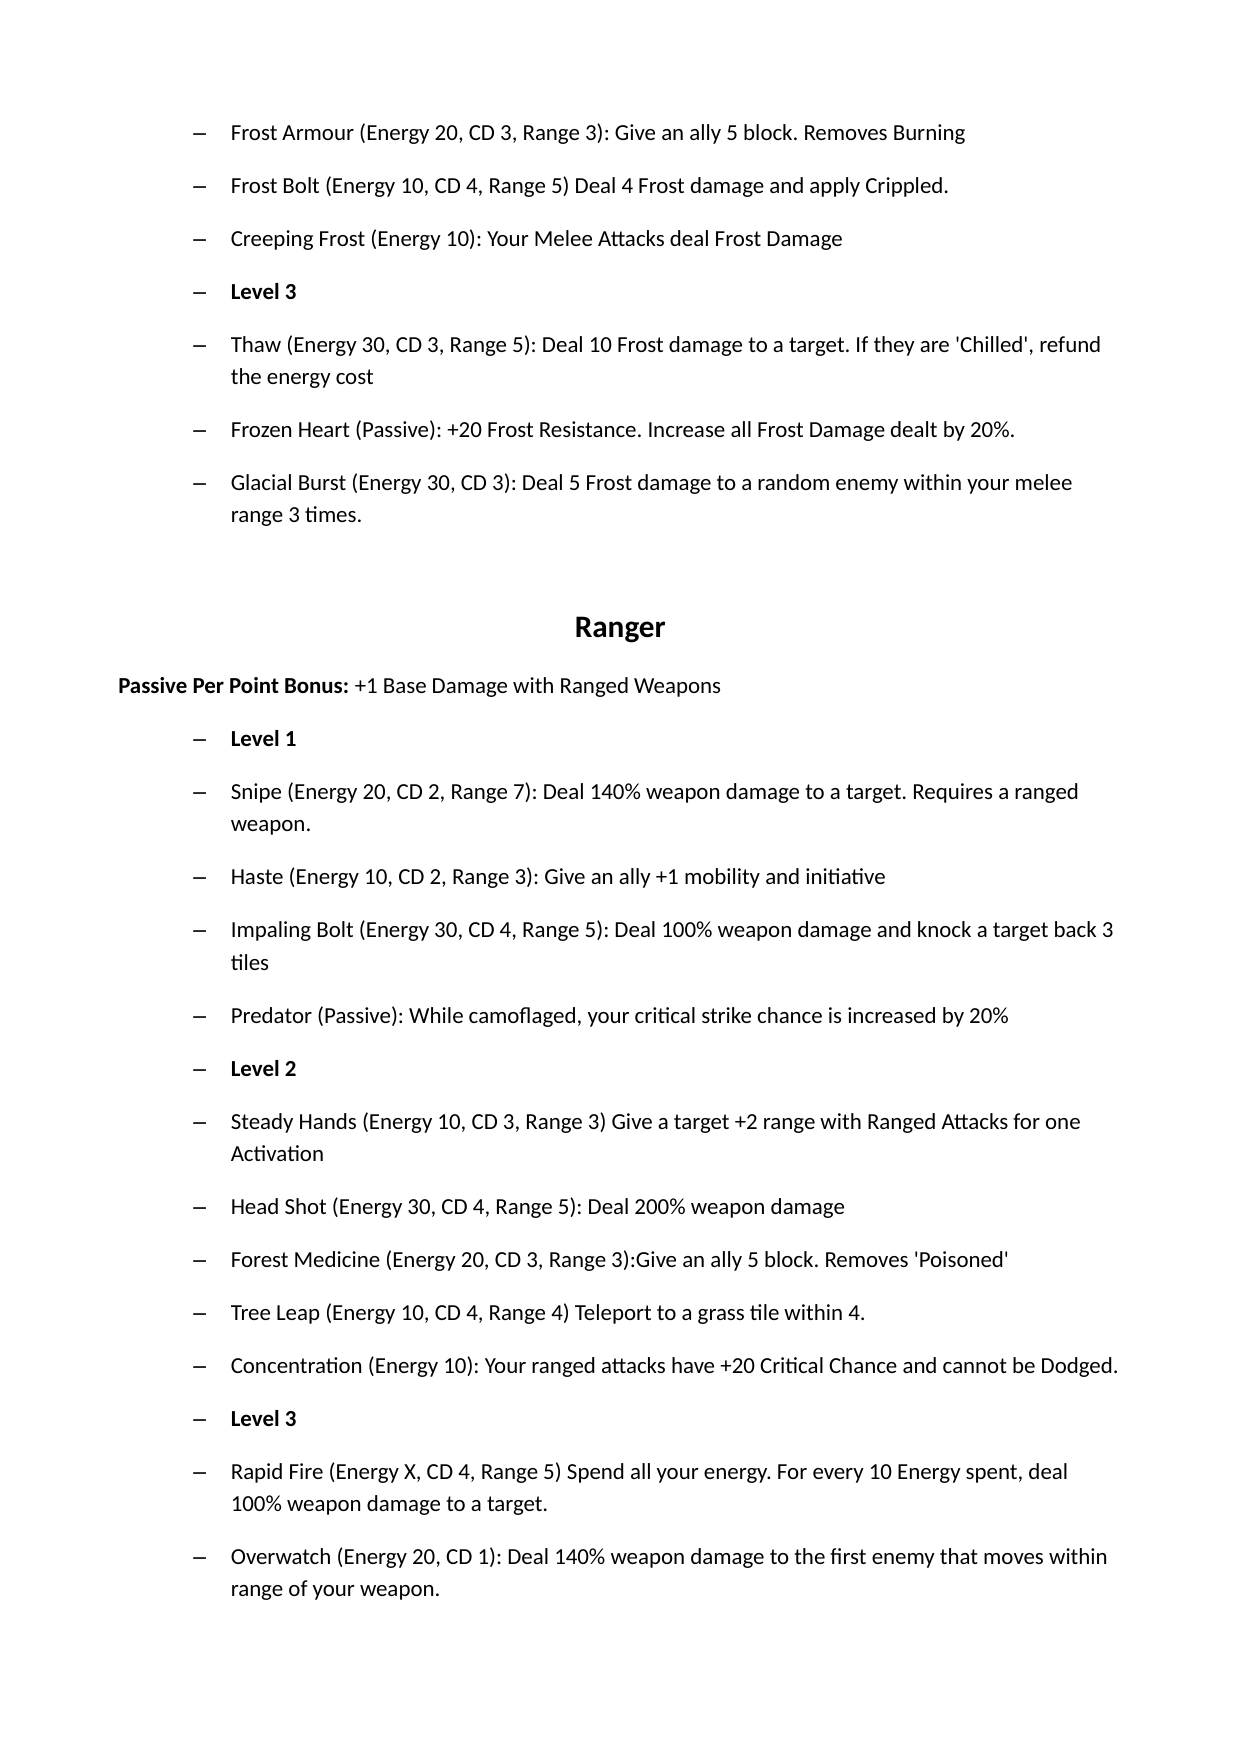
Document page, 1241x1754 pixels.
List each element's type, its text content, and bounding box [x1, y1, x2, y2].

list Snipe (Energy 20, CD 2, Range 7): Deal 140% weapon damage to a target. Requires a ranged weapon. [193, 777, 1122, 837]
list Creeping Frost (Energy 10): Your Melee Attacks deal Frost Damage [193, 224, 1122, 252]
list Tree Leap (Energy 10, CD 4, Range 4) Teleport to a grass tile within 4. [193, 1298, 1122, 1326]
list Haste (Energy 10, CD 2, Range 3): Give an ally +1 mobility and initiative [193, 862, 1122, 891]
list Head Shot (Energy 30, CD 4, Range 5): Deal 200% weapon damage [193, 1192, 1122, 1220]
list Steady Hands (Energy 10, CD 3, Range 3) Give a target +2 range with Ranged Attacks for one Activation [193, 1107, 1122, 1167]
list Level 2 [193, 1054, 1122, 1082]
list Level 3 [193, 277, 1122, 305]
list Predator (Passive): While camoflaged, your critical strike chance is increased by 20% [193, 1001, 1122, 1029]
list Rapid Fire (Energy X, CD 4, Range 5) Spend all your energy. For every 10 Energy spent, deal 100% weapon damage to a target. [193, 1457, 1122, 1517]
list Level 1 [193, 724, 1122, 752]
list Thaw (Energy 30, CD 3, Range 5): Deal 10 Frost damage to a target. If they are 'Chilled', refund the energy cost [193, 330, 1122, 390]
text Passive Per Point Bonus: +1 Base Damage with Ranged Weapons [118, 671, 1122, 699]
list Glacial Burst (Energy 30, CD 3): Deal 5 Frost damage to a random enemy within your melee range 3 times. [193, 468, 1122, 529]
list Overwatch (Energy 20, CD 1): Deal 140% weapon damage to the first enemy that moves within range of your weapon. [193, 1542, 1122, 1602]
list Forest Medicine (Energy 20, CD 3, Range 3):Give an ally 5 block. Removes 'Poisoned' [193, 1245, 1122, 1273]
list Frost Bolt (Energy 10, CD 4, Range 5) Deal 4 Frost damage and apply Crippled. [193, 171, 1122, 199]
list Concentration (Energy 10): Your ranged attacks have +20 Critical Chance and cannot be Dodged. [193, 1351, 1122, 1379]
text Ranger [118, 607, 1122, 645]
list Frost Armour (Energy 20, CD 3, Range 3): Give an ally 5 block. Removes Burning [193, 118, 1122, 146]
list Impaling Bolt (Energy 30, CD 4, Range 5): Deal 100% weapon damage and knock a target back 3 tiles [193, 916, 1122, 976]
list Frozen Heart (Passive): +20 Frost Resistance. Increase all Frost Damage dealt by 20%. [193, 415, 1122, 443]
list Level 3 [193, 1404, 1122, 1432]
